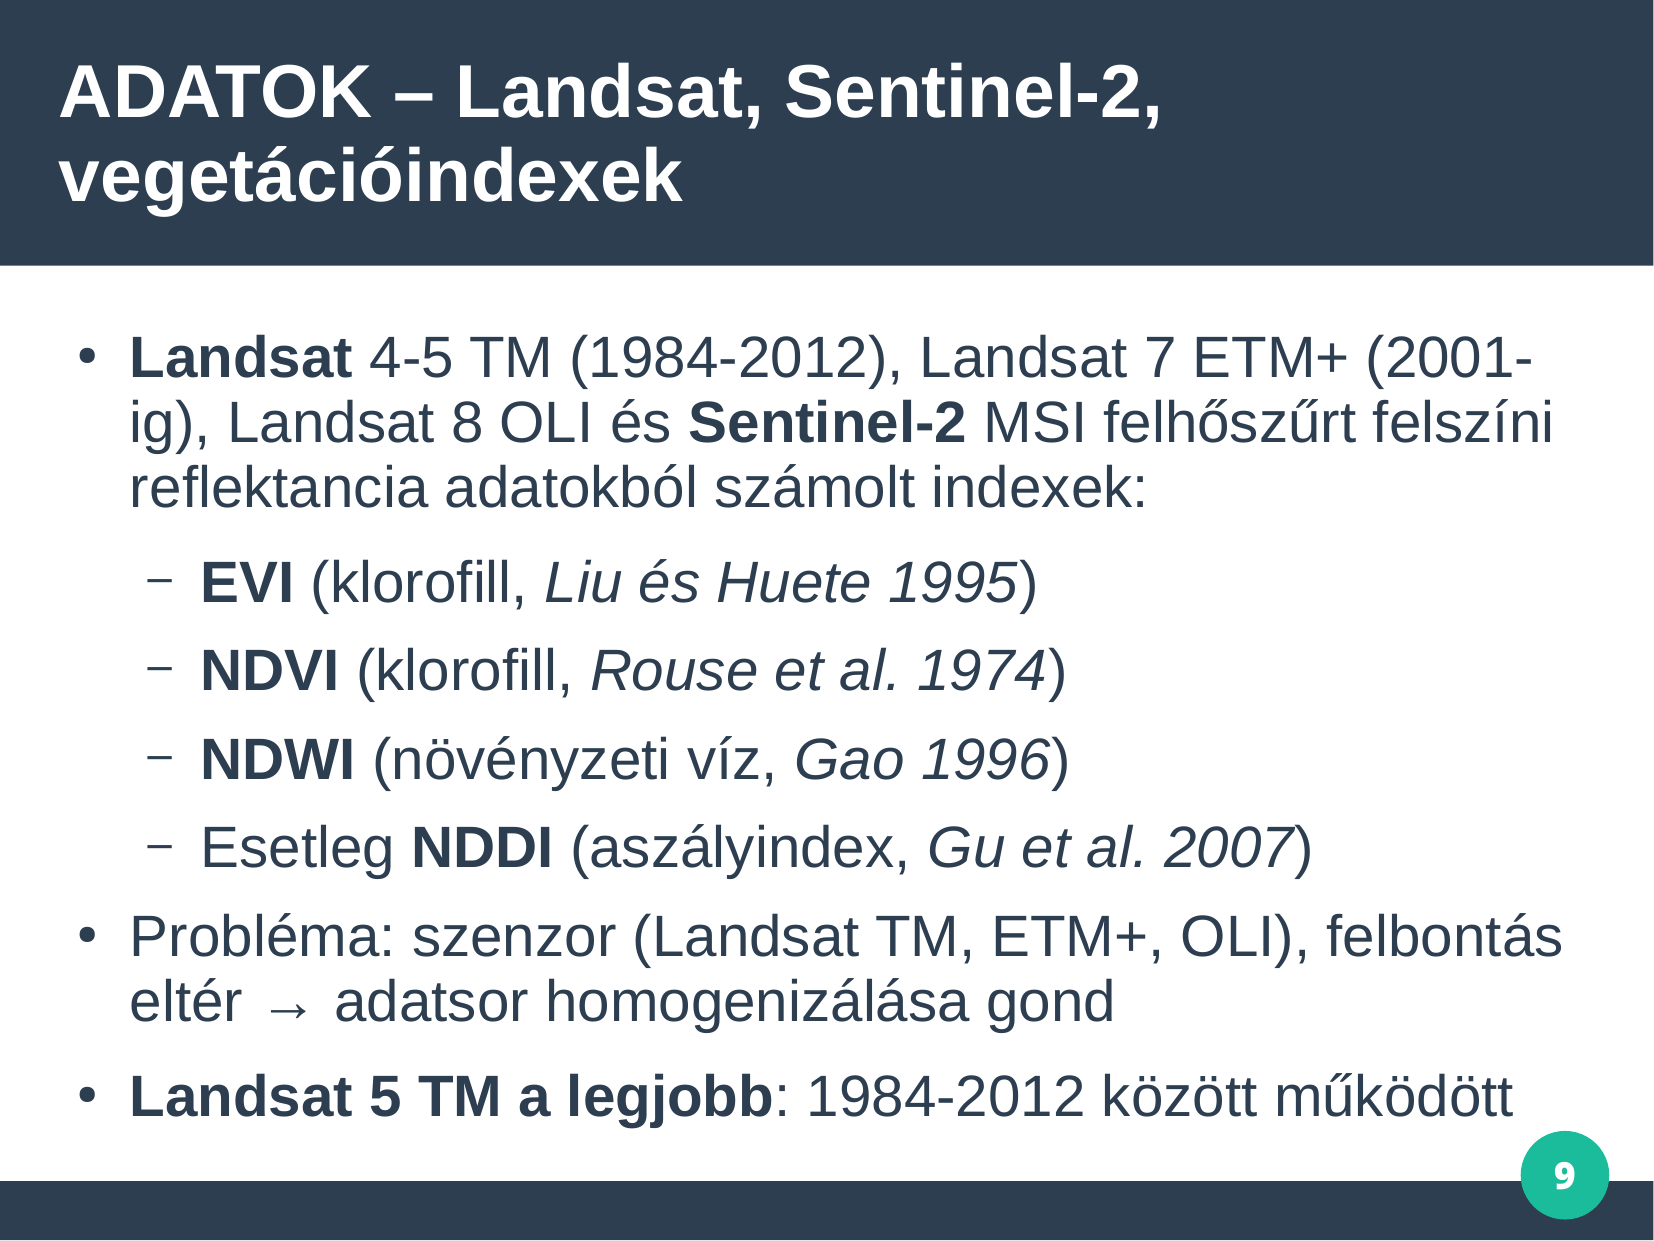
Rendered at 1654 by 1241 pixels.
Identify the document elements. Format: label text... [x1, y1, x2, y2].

title ADATOK – Landsat, Sentinel-2, vegetációindexek [59, 49, 1595, 207]
list Landsat 4-5 TM (1984-2012), Landsat 7 ETM+ (2001-ig), Landsat 8 OLI és Sentinel-2 MSI felhőszűrt felszíni reflektancia adatokból számolt indexek: EVI (klorofill, Liu és Huete 1995) NDVI (klorofill, Rouse et al. 1974) NDWI (növényzeti víz, Gao 1996) Esetleg NDDI (aszályindex, Gu et al. 2007) Probléma: szenzor (Landsat TM, ETM+, OLI), felbontás eltér → adatsor homogenizálása gond Landsat 5 TM a legjobb: 1984-2012 között működött [59, 324, 1595, 1152]
